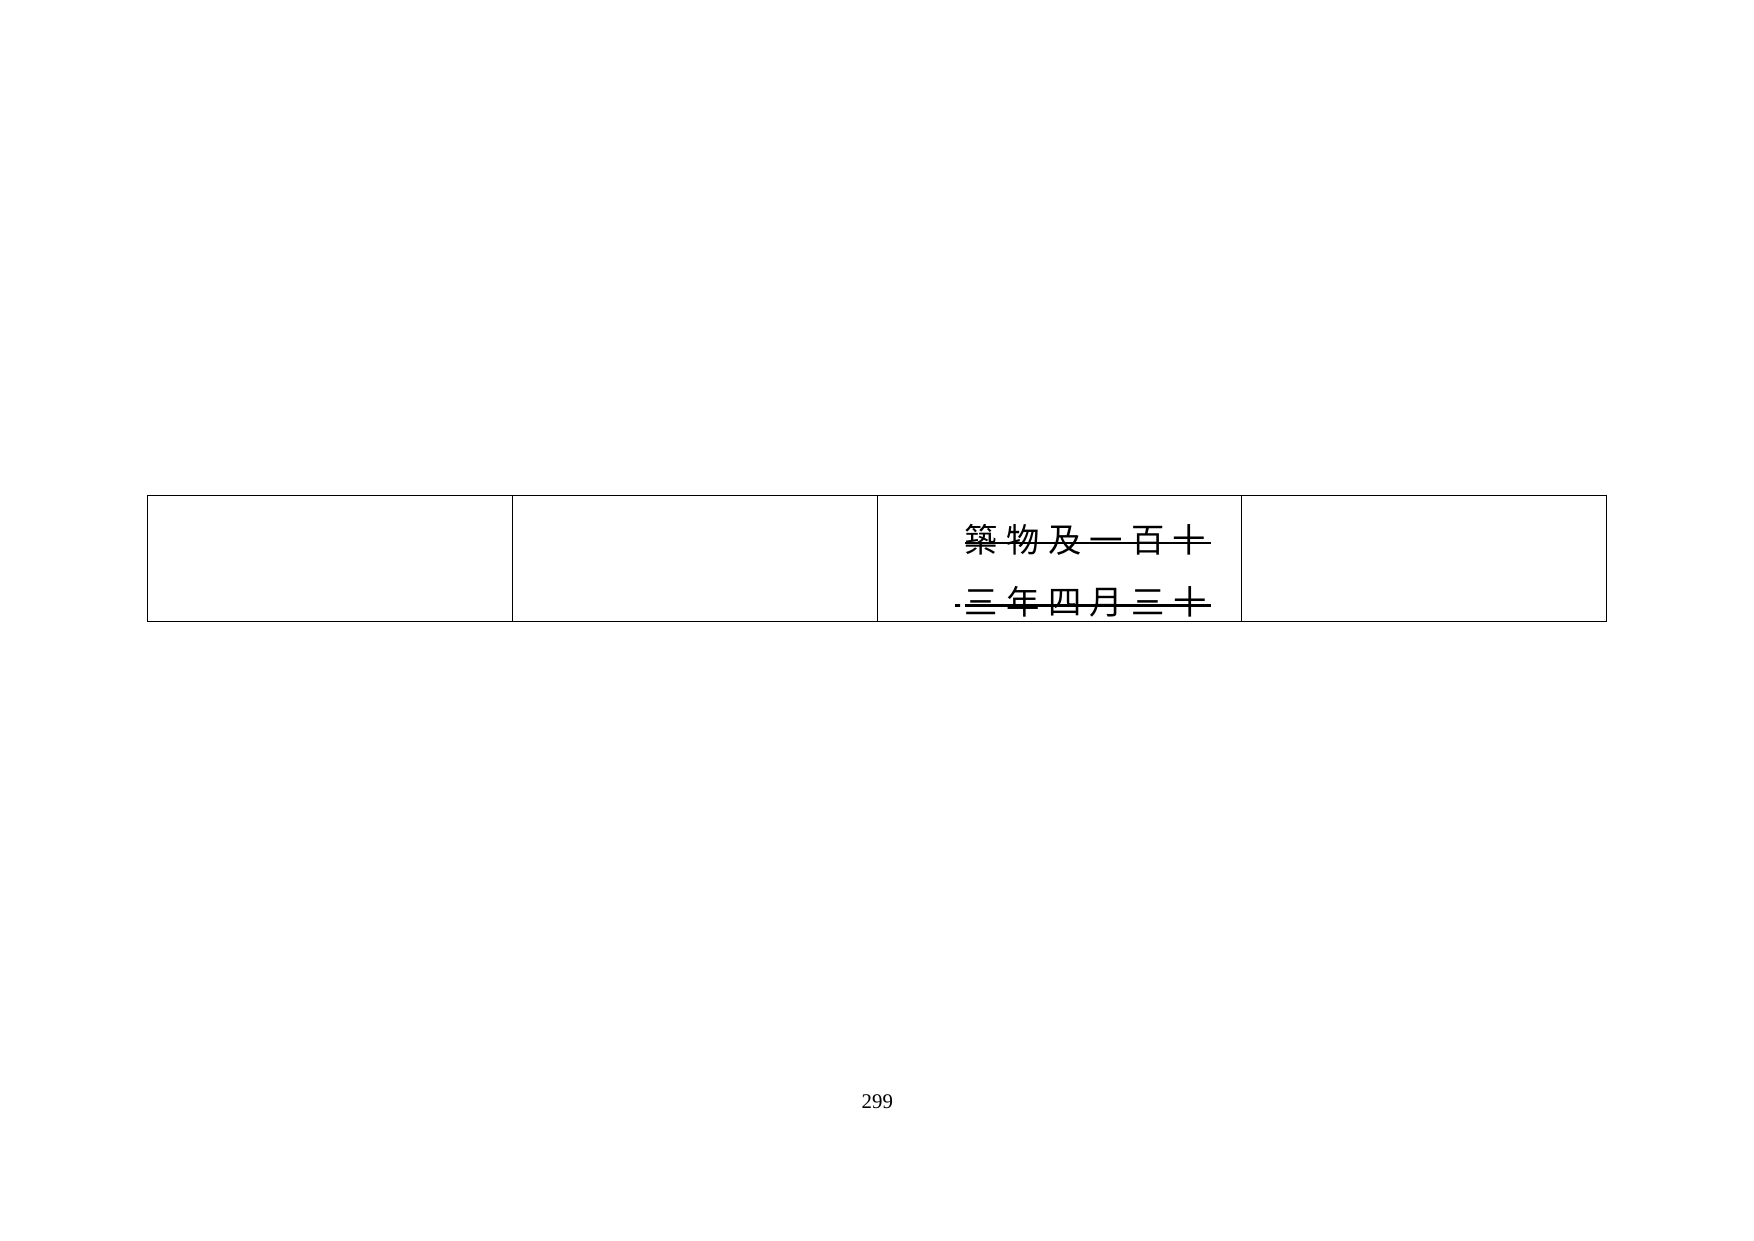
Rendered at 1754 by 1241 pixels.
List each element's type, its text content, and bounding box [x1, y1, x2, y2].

table_cell [1242, 496, 1606, 621]
table_cell [513, 496, 877, 621]
table_cell 築物及一百十三年四月三十 [878, 496, 1241, 621]
table_cell [148, 496, 512, 621]
